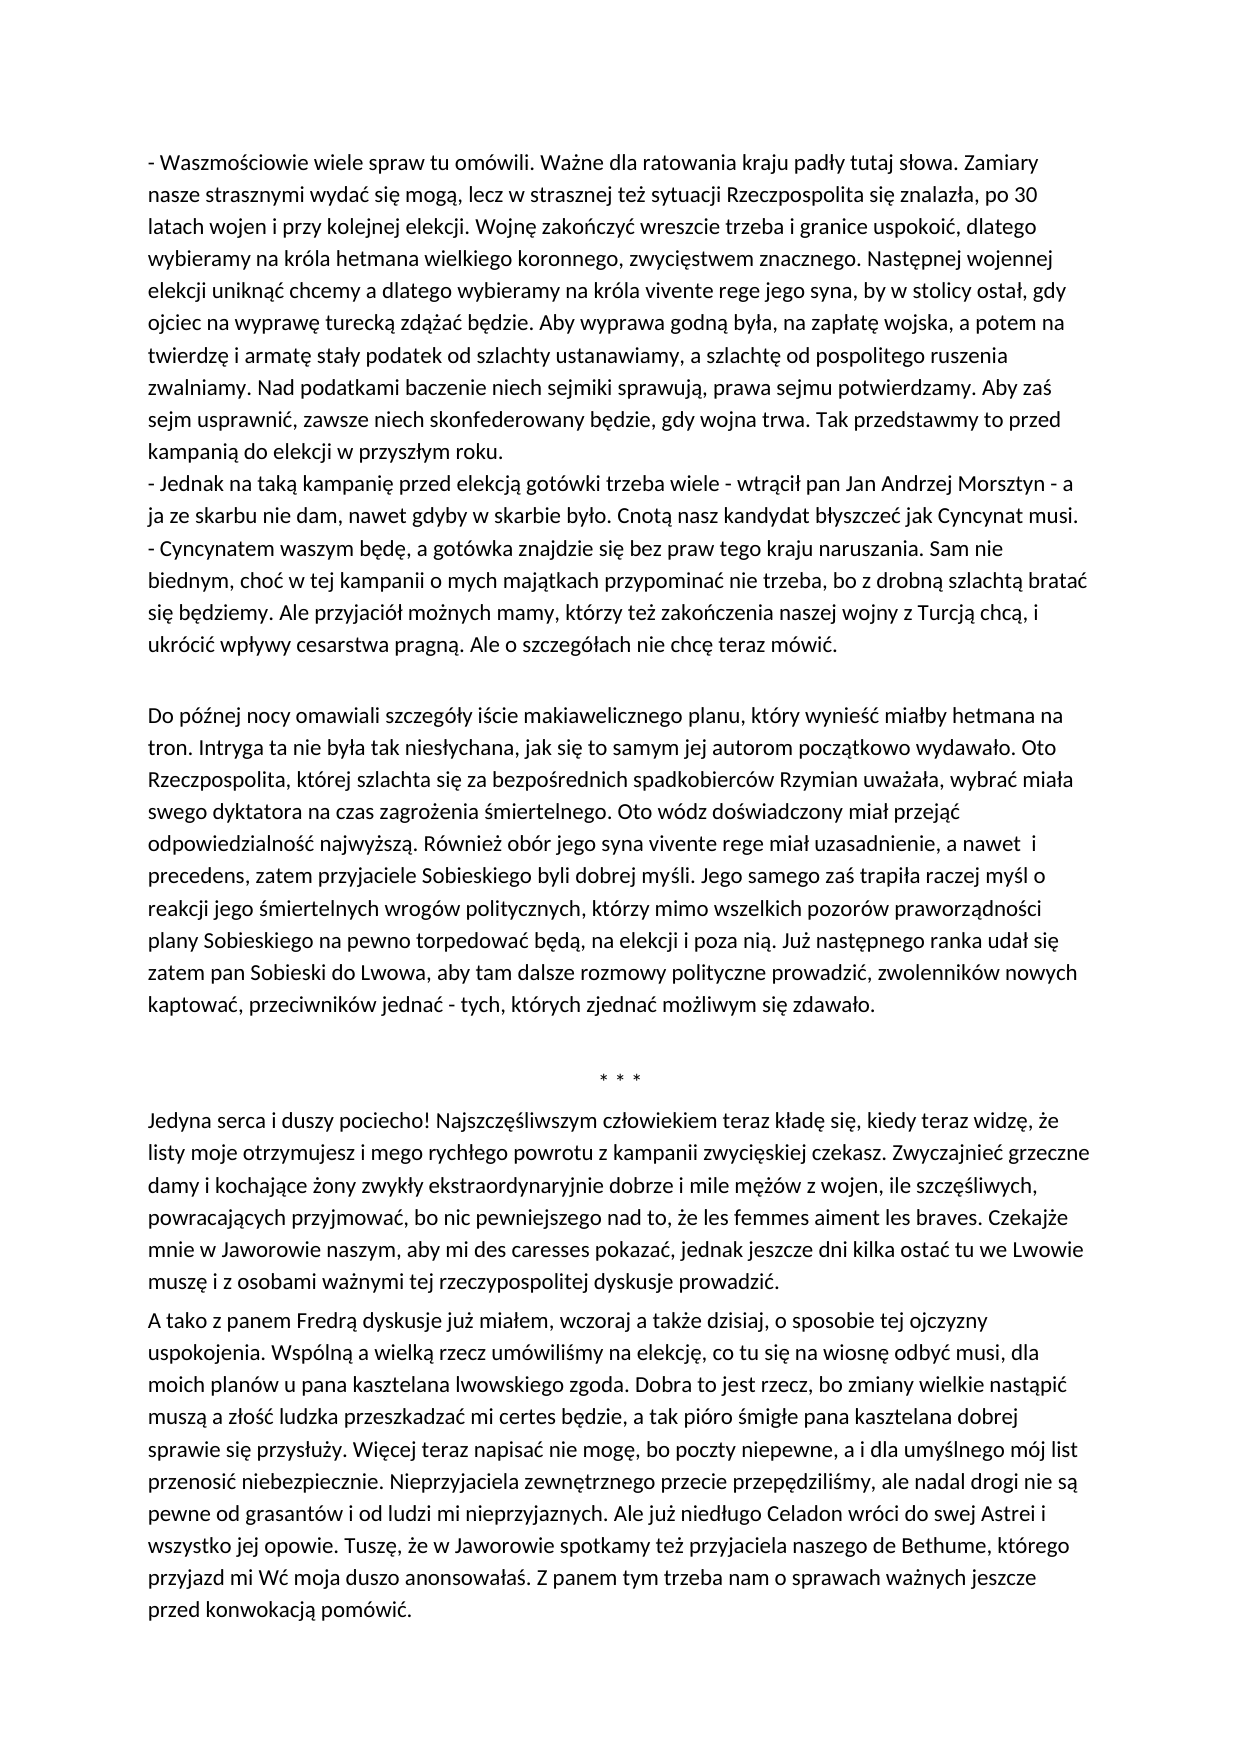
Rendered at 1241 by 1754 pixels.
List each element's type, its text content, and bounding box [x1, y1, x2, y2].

text Do późnej nocy omawiali szczegóły iście makiawelicznego planu, który wynieść miałby hetmana na tron. Intryga ta nie była tak niesłychana, jak się to samym jej autorom początkowo wydawało. Oto Rzeczpospolita, której szlachta się za bezpośrednich spadkobierców Rzymian uważała, wybrać miała swego dyktatora na czas zagrożenia śmiertelnego. Oto wódz doświadczony miał przejąć odpowiedzialność najwyższą. Również obór jego syna vivente rege miał uzasadnienie, a nawet i precedens, zatem przyjaciele Sobieskiego byli dobrej myśli. Jego samego zaś trapiła raczej myśl o reakcji jego śmiertelnych wrogów politycznych, którzy mimo wszelkich pozorów praworządności plany Sobieskiego na pewno torpedować będą, na elekcji i poza nią. Już następnego ranka udał się zatem pan Sobieski do Lwowa, aby tam dalsze rozmowy polityczne prowadzić, zwolenników nowych kaptować, przeciwników jednać - tych, których zjednać możliwym się zdawało. [148, 701, 1093, 1018]
text * * * [148, 1068, 1093, 1096]
text - Cyncynatem waszym będę, a gotówka znajdzie się bez praw tego kraju naruszania. Sam nie biednym, choć w tej kampanii o mych majątkach przypominać nie trzeba, bo z drobną szlachtą bratać się będziemy. Ale przyjaciół możnych mamy, którzy też zakończenia naszej wojny z Turcją chcą, i ukrócić wpływy cesarstwa pragną. Ale o szczegółach nie chcę teraz mówić. [148, 534, 1093, 658]
text - Waszmościowie wiele spraw tu omówili. Ważne dla ratowania kraju padły tutaj słowa. Zamiary nasze strasznymi wydać się mogą, lecz w strasznej też sytuacji Rzeczpospolita się znalazła, po 30 latach wojen i przy kolejnej elekcji. Wojnę zakończyć wreszcie trzeba i granice uspokoić, dlatego wybieramy na króla hetmana wielkiego koronnego, zwycięstwem znacznego. Następnej wojennej elekcji uniknąć chcemy a dlatego wybieramy na króla vivente rege jego syna, by w stolicy ostał, gdy ojciec na wyprawę turecką zdążać będzie. Aby wyprawa godną była, na zapłatę wojska, a potem na twierdzę i armatę stały podatek od szlachty ustanawiamy, a szlachtę od pospolitego ruszenia zwalniamy. Nad podatkami baczenie niech sejmiki sprawują, prawa sejmu potwierdzamy. Aby zaś sejm usprawnić, zawsze niech skonfederowany będzie, gdy wojna trwa. Tak przedstawmy to przed kampanią do elekcji w przyszłym roku. [148, 148, 1093, 465]
text Jedyna serca i duszy pociecho! Najszczęśliwszym człowiekiem teraz kładę się, kiedy teraz widzę, że listy moje otrzymujesz i mego rychłego powrotu z kampanii zwycięskiej czekasz. Zwyczajnieć grzeczne damy i kochające żony zwykły ekstraordynaryjnie dobrze i mile mężów z wojen, ile szczęśliwych, powracających przyjmować, bo nic pewniejszego nad to, że les femmes aiment les braves. Czekajże mnie w Jaworowie naszym, aby mi des caresses pokazać, jednak jeszcze dni kilka ostać tu we Lwowie muszę i z osobami ważnymi tej rzeczypospolitej dyskusje prowadzić. [148, 1106, 1093, 1295]
text A tako z panem Fredrą dyskusje już miałem, wczoraj a także dzisiaj, o sposobie tej ojczyzny uspokojenia. Wspólną a wielką rzecz umówiliśmy na elekcję, co tu się na wiosnę odbyć musi, dla moich planów u pana kasztelana lwowskiego zgoda. Dobra to jest rzecz, bo zmiany wielkie nastąpić muszą a złość ludzka przeszkadzać mi certes będzie, a tak pióro śmigłe pana kasztelana dobrej sprawie się przysłuży. Więcej teraz napisać nie mogę, bo poczty niepewne, a i dla umyślnego mój list przenosić niebezpiecznie. Nieprzyjaciela zewnętrznego przecie przepędziliśmy, ale nadal drogi nie są pewne od grasantów i od ludzi mi nieprzyjaznych. Ale już niedługo Celadon wróci do swej Astrei i wszystko jej opowie. Tuszę, że w Jaworowie spotkamy też przyjaciela naszego de Bethume, którego przyjazd mi Wć moja duszo anonsowałaś. Z panem tym trzeba nam o sprawach ważnych jeszcze przed konwokacją pomówić. [148, 1306, 1093, 1624]
text - Jednak na taką kampanię przed elekcją gotówki trzeba wiele - wtrącił pan Jan Andrzej Morsztyn - a ja ze skarbu nie dam, nawet gdyby w skarbie było. Cnotą nasz kandydat błyszczeć jak Cyncynat musi. [148, 469, 1093, 530]
